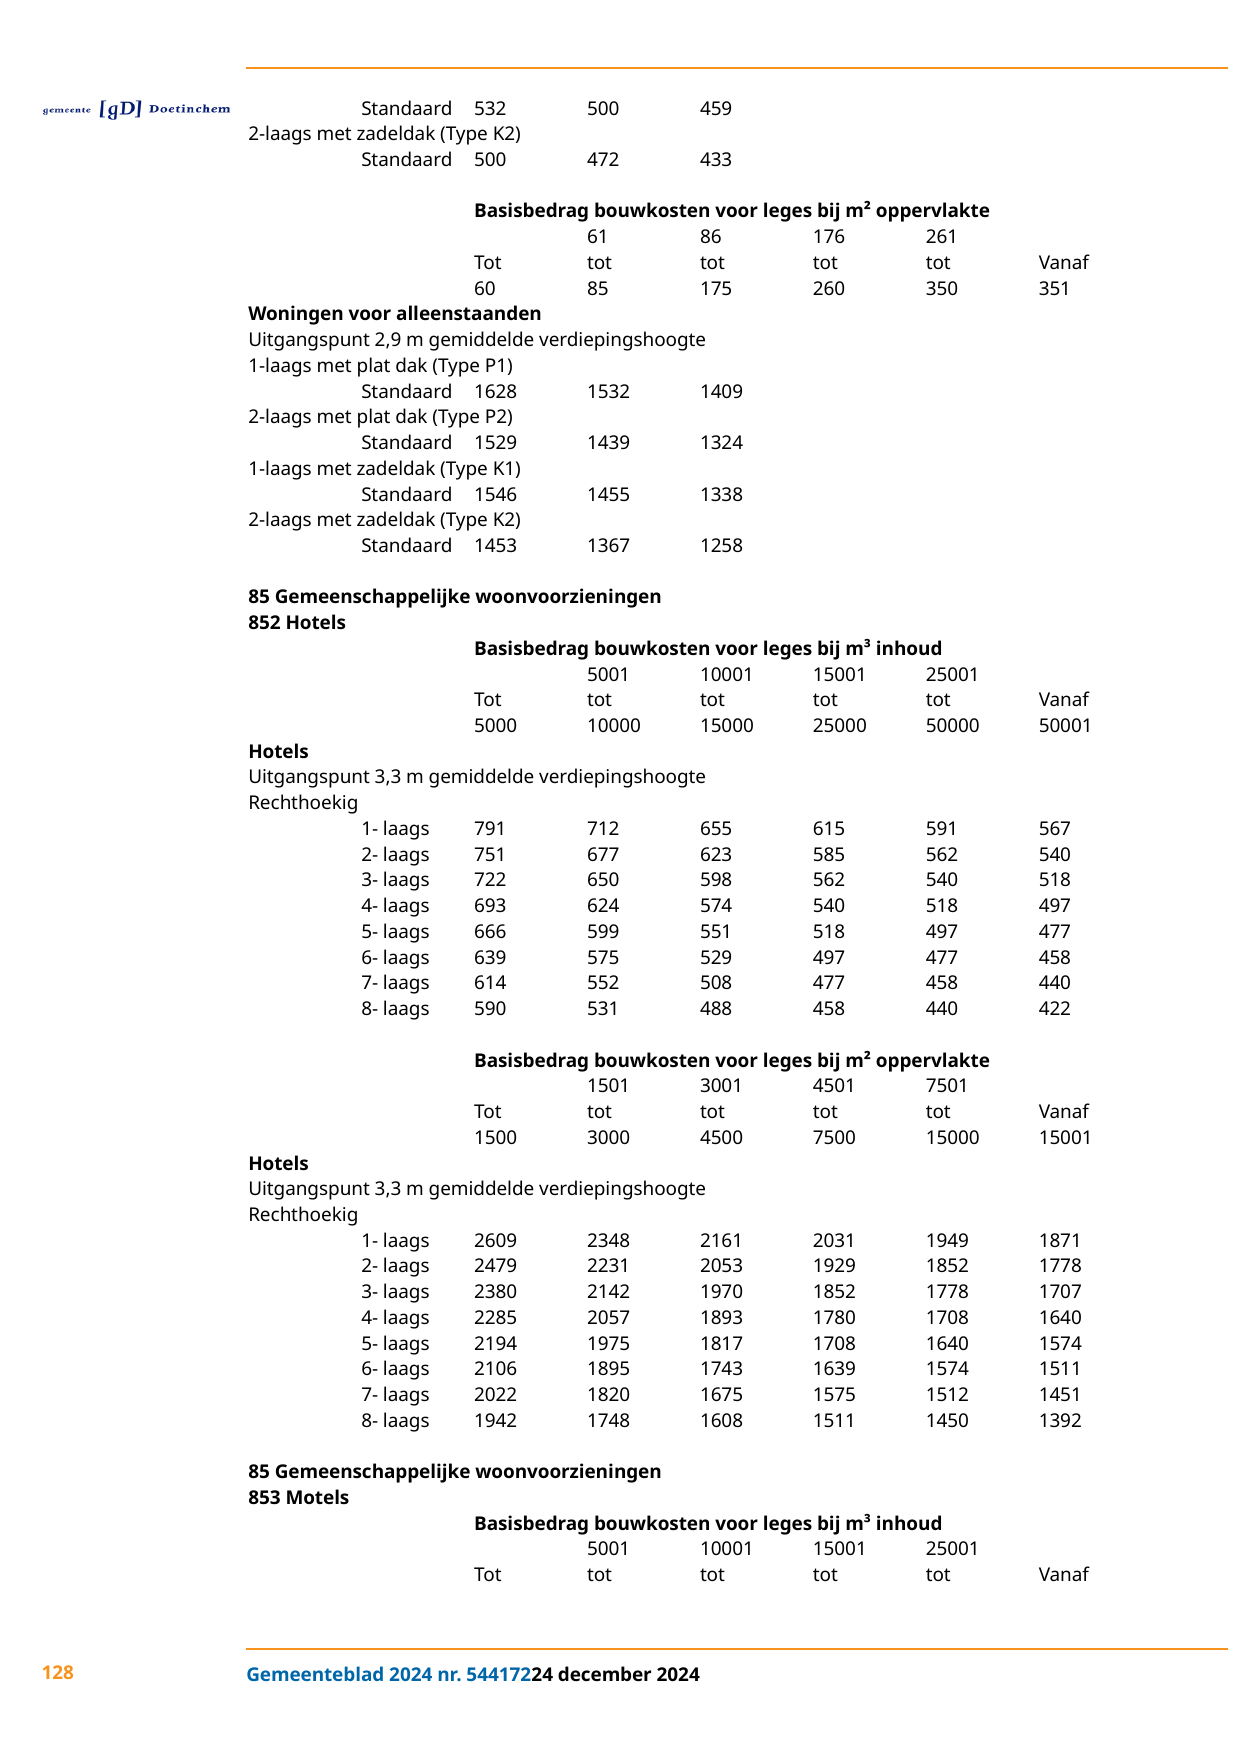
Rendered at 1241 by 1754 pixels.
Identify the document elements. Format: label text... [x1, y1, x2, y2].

table_cell [926, 506, 1038, 532]
table_cell tot [700, 687, 813, 712]
table_cell [926, 121, 1038, 146]
table_cell 472 [587, 146, 700, 172]
table_cell [700, 558, 813, 584]
table_cell [1039, 584, 1152, 609]
table_cell [700, 172, 813, 198]
table_cell 50001 [1039, 712, 1152, 738]
table_cell 261 [926, 224, 1038, 249]
table_cell [1039, 95, 1152, 121]
table_cell [587, 790, 700, 815]
table_cell [700, 121, 813, 146]
table_cell [248, 532, 361, 558]
table_cell [1039, 506, 1152, 532]
table_cell tot [926, 687, 1038, 712]
table_cell [587, 609, 700, 635]
table_cell 1546 [474, 481, 587, 506]
table_cell Tot [474, 687, 587, 712]
table_cell [587, 404, 700, 429]
table_cell [361, 249, 474, 275]
table_cell [248, 146, 361, 172]
table_cell [813, 404, 926, 429]
table_cell 86 [700, 224, 813, 249]
table_cell [248, 249, 361, 275]
table_cell [1039, 352, 1152, 378]
table_cell 61 [587, 224, 700, 249]
table_cell 2-laags met zadeldak (Type K2) [248, 506, 700, 532]
table_cell [248, 815, 361, 841]
table_cell 1439 [587, 429, 700, 455]
table_cell Standaard [361, 532, 474, 558]
table_cell [361, 635, 474, 661]
table_cell [1039, 326, 1152, 352]
table_cell [587, 738, 700, 764]
table_cell 852 Hotels [248, 609, 474, 635]
table_cell Uitgangspunt 3,3 m gemiddelde verdiepingshoogte [248, 764, 813, 789]
table_cell 1455 [587, 481, 700, 506]
table_cell tot [813, 687, 926, 712]
table_cell [1039, 738, 1152, 764]
table_cell 1258 [700, 532, 813, 558]
table_cell [1039, 558, 1152, 584]
table_cell [926, 738, 1038, 764]
table_cell tot [926, 249, 1038, 275]
table_cell tot [700, 249, 813, 275]
table_cell [813, 146, 926, 172]
table_cell [474, 661, 587, 687]
table_cell [248, 712, 361, 738]
table_cell 176 [813, 224, 926, 249]
table_cell Standaard [361, 146, 474, 172]
table_cell Hotels [248, 738, 361, 764]
table_cell Woningen voor alleenstaanden [248, 301, 700, 326]
table_cell 1338 [700, 481, 813, 506]
table_cell [1039, 146, 1152, 172]
table_cell [813, 532, 926, 558]
table_cell 1367 [587, 532, 700, 558]
table_cell [926, 790, 1038, 815]
table_cell [926, 764, 1038, 789]
table_cell [248, 172, 361, 198]
table_cell [587, 558, 700, 584]
table_cell [926, 404, 1038, 429]
table_cell 1532 [587, 378, 700, 403]
table_cell [248, 661, 361, 687]
table_cell [813, 506, 926, 532]
table_cell [1039, 764, 1152, 789]
table_cell [926, 558, 1038, 584]
table_cell [1039, 609, 1152, 635]
table_cell [1039, 532, 1152, 558]
table_cell 433 [700, 146, 813, 172]
table_cell [813, 301, 926, 326]
table_cell tot [587, 249, 700, 275]
table_cell [248, 95, 361, 121]
table_cell [361, 224, 474, 249]
table_cell 260 [813, 275, 926, 301]
table_cell 10000 [587, 712, 700, 738]
table_cell [1039, 455, 1152, 481]
table_cell 1529 [474, 429, 587, 455]
table_cell 1-laags met plat dak (Type P1) [248, 352, 587, 378]
table_cell [1039, 635, 1152, 661]
table_cell [1039, 404, 1152, 429]
table_cell [926, 95, 1038, 121]
table_cell [700, 738, 813, 764]
table_cell [361, 738, 474, 764]
table_cell 50000 [926, 712, 1038, 738]
table_cell tot [587, 687, 700, 712]
table_cell [361, 198, 474, 223]
table_cell Tot [474, 249, 587, 275]
table_cell [813, 481, 926, 506]
table_cell 5001 [587, 661, 700, 687]
table_cell [248, 378, 361, 403]
table_cell [1039, 790, 1152, 815]
table_cell Standaard [361, 378, 474, 403]
table_cell [926, 301, 1038, 326]
table_cell Vanaf [1039, 687, 1152, 712]
table_cell [813, 738, 926, 764]
table_cell [813, 790, 926, 815]
table_cell [474, 558, 587, 584]
table_cell 459 [700, 95, 813, 121]
table_cell Basisbedrag bouwkosten voor leges bij m² oppervlakte [474, 198, 1152, 223]
table_cell [474, 738, 587, 764]
table_cell [926, 378, 1038, 403]
table_cell 350 [926, 275, 1038, 301]
table_cell [361, 712, 474, 738]
table_cell Uitgangspunt 2,9 m gemiddelde verdiepingshoogte [248, 326, 813, 352]
table_cell [1039, 378, 1152, 403]
table_cell [926, 481, 1038, 506]
table_cell Vanaf [1039, 249, 1152, 275]
table_cell [1039, 481, 1152, 506]
table_cell [248, 558, 361, 584]
table_cell [926, 352, 1038, 378]
table_cell [587, 352, 700, 378]
table_cell [700, 352, 813, 378]
table_cell Standaard [361, 95, 474, 121]
table_cell [474, 224, 587, 249]
table_cell 60 [474, 275, 587, 301]
table_cell [813, 352, 926, 378]
table_cell [700, 455, 813, 481]
table_cell [813, 609, 926, 635]
table_cell [926, 172, 1038, 198]
table_cell [587, 172, 700, 198]
table_cell [926, 532, 1038, 558]
table_cell Standaard [361, 481, 474, 506]
table_cell [813, 558, 926, 584]
table_cell [1039, 661, 1152, 687]
table_cell 25000 [813, 712, 926, 738]
table_cell [813, 326, 926, 352]
table_cell [700, 301, 813, 326]
table_cell 5000 [474, 712, 587, 738]
table_cell 1-laags met zadeldak (Type K1) [248, 455, 700, 481]
table_cell [248, 687, 361, 712]
table_cell 85 Gemeenschappelijke woonvoorzieningen [248, 584, 813, 609]
table_cell [361, 661, 474, 687]
table_cell [474, 790, 587, 815]
table_cell tot [813, 249, 926, 275]
table_cell [248, 429, 361, 455]
table_cell 1628 [474, 378, 587, 403]
table_cell [926, 326, 1038, 352]
table_cell [926, 146, 1038, 172]
table_cell [1039, 224, 1152, 249]
table_cell [813, 121, 926, 146]
table_cell [248, 481, 361, 506]
table_cell [926, 455, 1038, 481]
table_cell 85 [587, 275, 700, 301]
table_cell [813, 764, 926, 789]
table_cell 500 [474, 146, 587, 172]
table_cell 10001 [700, 661, 813, 687]
table_cell [813, 584, 926, 609]
table_cell [926, 609, 1038, 635]
table_cell 1453 [474, 532, 587, 558]
table_cell [248, 224, 361, 249]
table_cell [474, 172, 587, 198]
table_cell [248, 275, 361, 301]
table_cell 1324 [700, 429, 813, 455]
table_cell [700, 404, 813, 429]
table_cell [361, 687, 474, 712]
table_cell [700, 506, 813, 532]
table_cell [813, 378, 926, 403]
table_cell 15001 [813, 661, 926, 687]
table_cell [361, 275, 474, 301]
table_cell [926, 429, 1038, 455]
table_cell [1039, 429, 1152, 455]
table_cell [813, 172, 926, 198]
picture [41, 47, 231, 172]
table_cell [700, 609, 813, 635]
table_cell 2-laags met zadeldak (Type K2) [248, 121, 700, 146]
table_cell [813, 95, 926, 121]
table_cell Standaard [361, 429, 474, 455]
table_cell [248, 635, 361, 661]
table_cell 2-laags met plat dak (Type P2) [248, 404, 587, 429]
table_cell [700, 790, 813, 815]
table_cell 15000 [700, 712, 813, 738]
table_cell Rechthoekig [248, 790, 474, 815]
table_cell [813, 429, 926, 455]
table_cell [474, 609, 587, 635]
table_cell [926, 584, 1038, 609]
table_cell [361, 172, 474, 198]
table_cell Basisbedrag bouwkosten voor leges bij m³ inhoud [474, 635, 1038, 661]
table_cell 532 [474, 95, 587, 121]
table_cell 500 [587, 95, 700, 121]
table_cell 351 [1039, 275, 1152, 301]
table_cell [813, 455, 926, 481]
table_cell 1409 [700, 378, 813, 403]
table_cell [1039, 172, 1152, 198]
table_cell [361, 558, 474, 584]
table_cell 175 [700, 275, 813, 301]
table_cell [1039, 121, 1152, 146]
table_cell [1039, 301, 1152, 326]
table_cell [248, 198, 361, 223]
table_cell 25001 [926, 661, 1038, 687]
